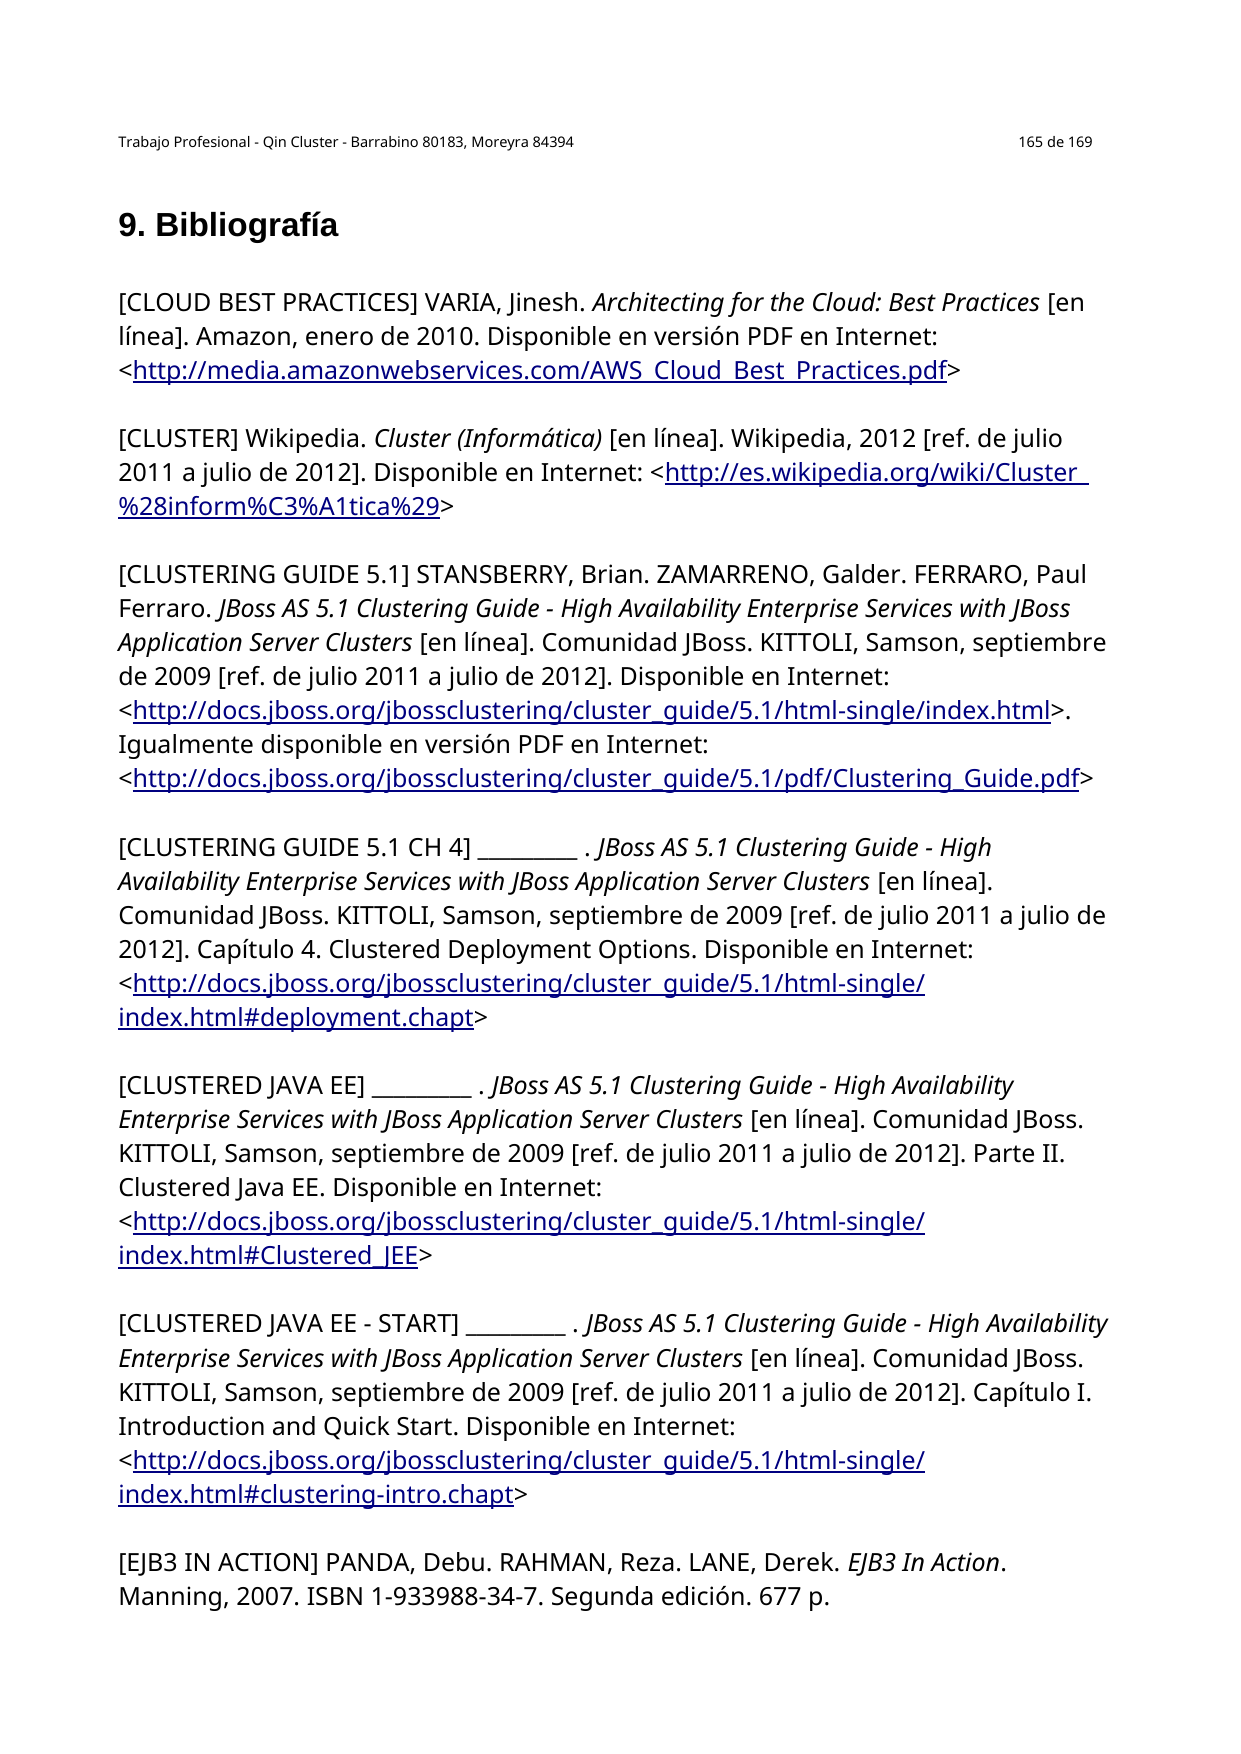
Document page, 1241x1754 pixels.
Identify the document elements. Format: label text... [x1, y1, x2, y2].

text [CLUSTERED JAVA EE] _________ . JBoss AS 5.1 Clustering Guide - High Availability Enterprise Services with JBoss Application Server Clusters [en línea]. Comunidad JBoss. KITTOLI, Samson, septiembre de 2009 [ref. de julio 2011 a julio de 2012]. Parte II. Clustered Java EE. Disponible en Internet: <http://docs.jboss.org/jbossclustering/cluster_guide/5.1/html-single/index.html#Clustered_JEE> [118, 1068, 1122, 1272]
text [EJB3 IN ACTION] PANDA, Debu. RAHMAN, Reza. LANE, Derek. EJB3 In Action. Manning, 2007. ISBN 1-933988-34-7. Segunda edición. 677 p. [118, 1544, 1122, 1613]
text [CLUSTERING GUIDE 5.1 CH 4] _________ . JBoss AS 5.1 Clustering Guide - High Availability Enterprise Services with JBoss Application Server Clusters [en línea]. Comunidad JBoss. KITTOLI, Samson, septiembre de 2009 [ref. de julio 2011 a julio de 2012]. Capítulo 4. Clustered Deployment Options. Disponible en Internet: <http://docs.jboss.org/jbossclustering/cluster_guide/5.1/html-single/index.html#deployment.chapt> [118, 829, 1122, 1034]
text [CLUSTERED JAVA EE - START] _________ . JBoss AS 5.1 Clustering Guide - High Availability Enterprise Services with JBoss Application Server Clusters [en línea]. Comunidad JBoss. KITTOLI, Samson, septiembre de 2009 [ref. de julio 2011 a julio de 2012]. Capítulo I. Introduction and Quick Start. Disponible en Internet: <http://docs.jboss.org/jbossclustering/cluster_guide/5.1/html-single/index.html#clustering-intro.chapt> [118, 1306, 1122, 1511]
subtitle 9. Bibliografía [118, 207, 1122, 244]
text [CLOUD BEST PRACTICES] VARIA, Jinesh. Architecting for the Cloud: Best Practices [en línea]. Amazon, enero de 2010. Disponible en versión PDF en Internet: <http://media.amazonwebservices.com/AWS_Cloud_Best_Practices.pdf> [118, 284, 1122, 386]
text [CLUSTER] Wikipedia. Cluster (Informática) [en línea]. Wikipedia, 2012 [ref. de julio 2011 a julio de 2012]. Disponible en Internet: <http://es.wikipedia.org/wiki/Cluster_%28inform%C3%A1tica%29> [118, 421, 1122, 523]
text [CLUSTERING GUIDE 5.1] STANSBERRY, Brian. ZAMARRENO, Galder. FERRARO, Paul Ferraro. JBoss AS 5.1 Clustering Guide - High Availability Enterprise Services with JBoss Application Server Clusters [en línea]. Comunidad JBoss. KITTOLI, Samson, septiembre de 2009 [ref. de julio 2011 a julio de 2012]. Disponible en Internet: <http://docs.jboss.org/jbossclustering/cluster_guide/5.1/html-single/index.html>. Igualmente disponible en versión PDF en Internet: <http://docs.jboss.org/jbossclustering/cluster_guide/5.1/pdf/Clustering_Guide.pdf> [118, 557, 1122, 795]
